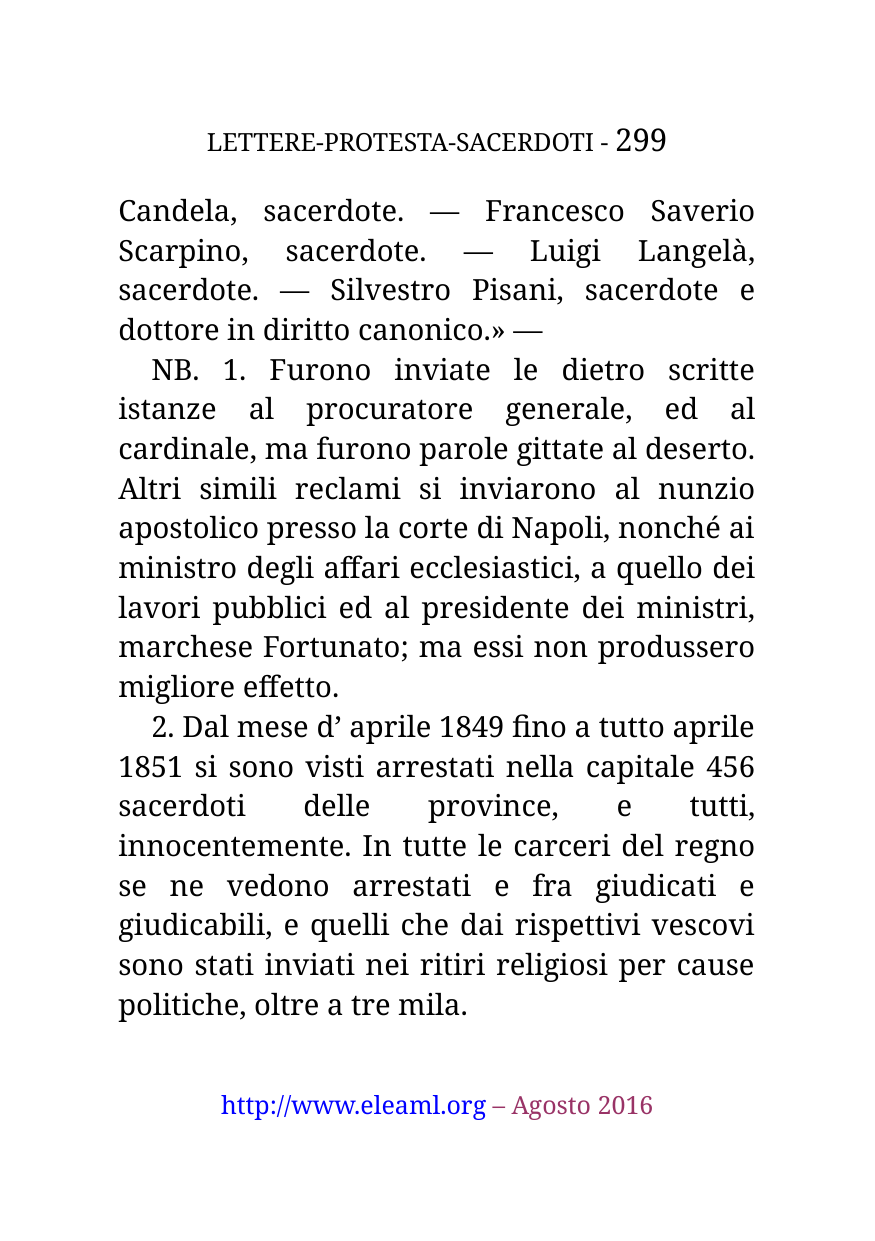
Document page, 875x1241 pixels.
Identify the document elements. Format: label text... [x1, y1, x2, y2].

text NB. 1. Furono inviate le dietro scritte istanze al procuratore generale, ed al cardinale, ma furono parole gittate al deserto. Altri simili reclami si inviarono al nunzio apostolico presso la corte di Napoli, nonché ai ministro degli affari ecclesiastici, a quello dei lavori pubblici ed al presidente dei ministri, marchese Fortunato; ma essi non produssero migliore effetto. [118, 349, 756, 706]
text Candela, sacerdote. — Francesco Saverio Scarpino, sacerdote. — Luigi Langelà, sacerdote. — Silvestro Pisani, sacerdote e dottore in diritto canonico.» — [118, 190, 756, 349]
text 2. Dal mese d’ aprile 1849 fino a tutto aprile 1851 si sono visti arrestati nella capitale 456 sacerdoti delle province, e tutti, innocentemente. In tutte le carceri del regno se ne vedono arrestati e fra giudicati e giudicabili, e quelli che dai rispettivi vescovi sono stati inviati nei ritiri religiosi per cause politiche, oltre a tre mila. [118, 706, 756, 1024]
